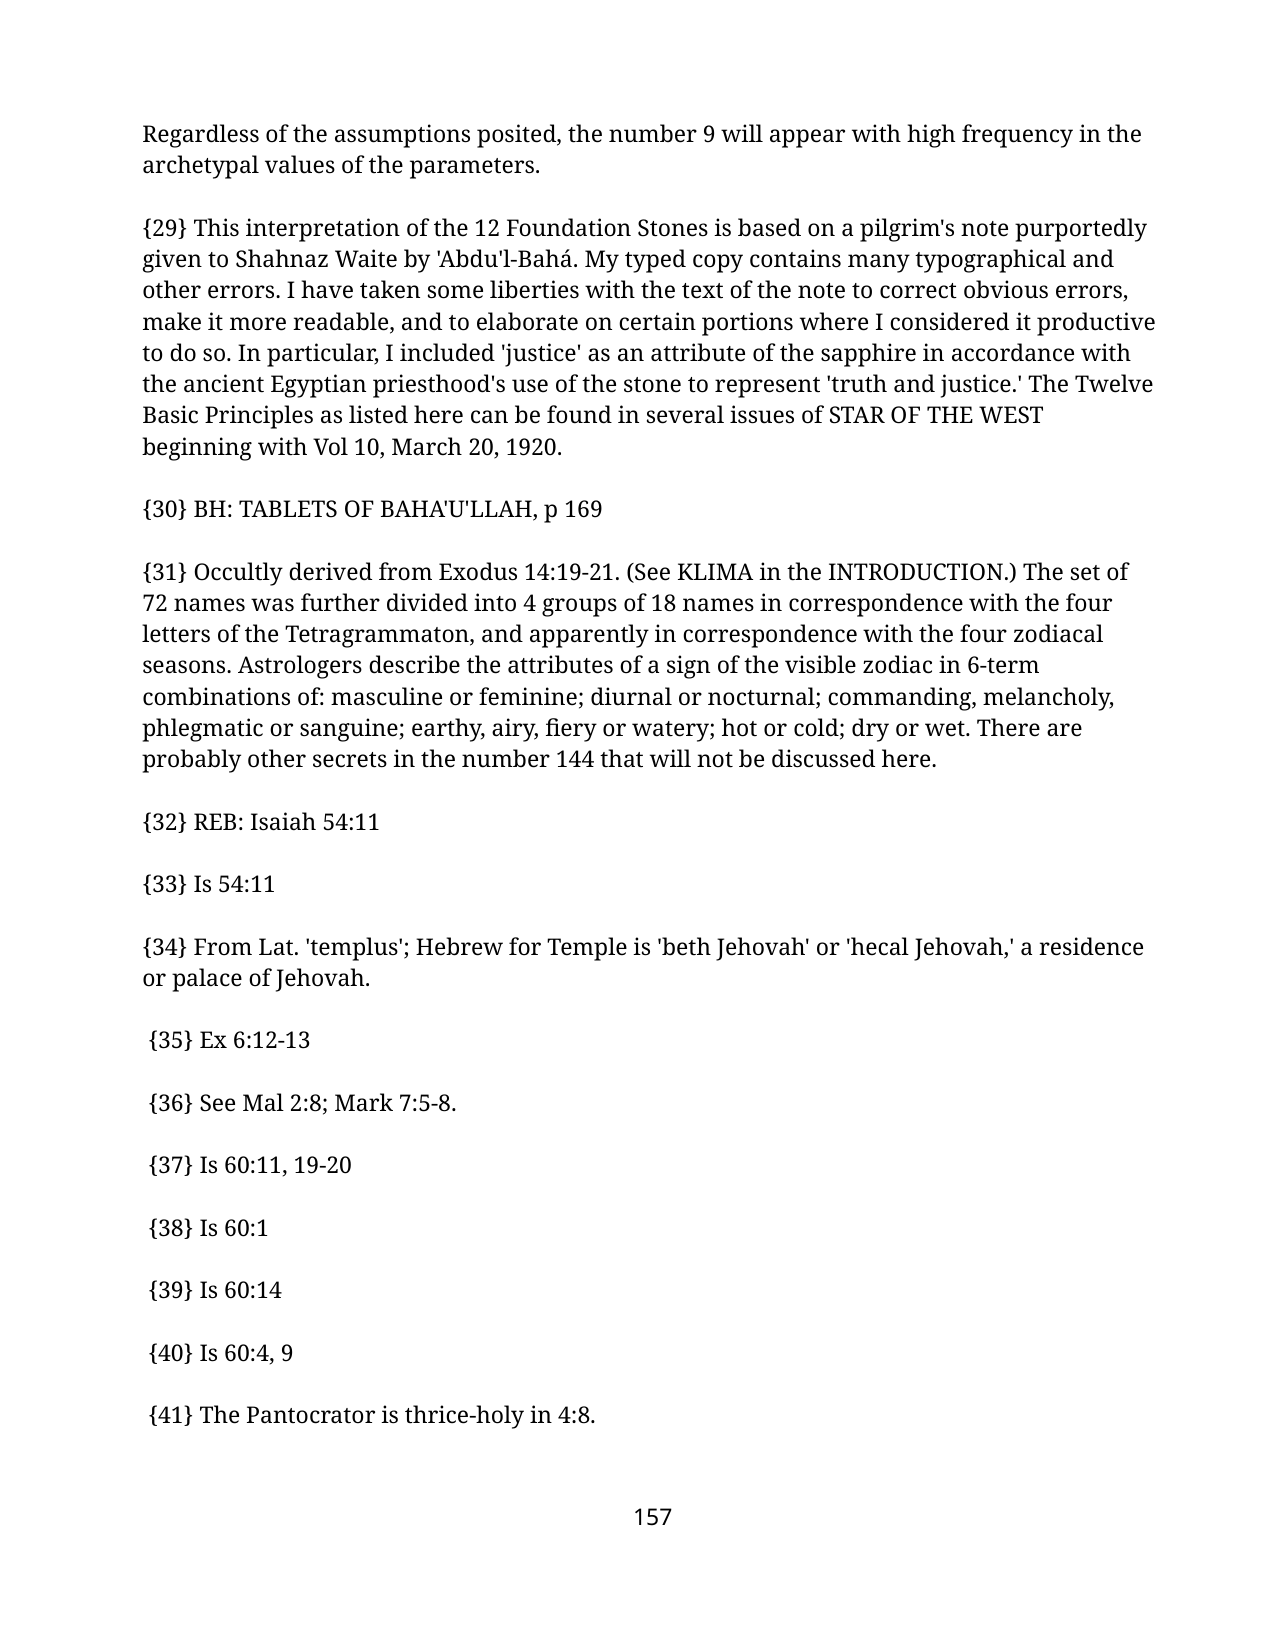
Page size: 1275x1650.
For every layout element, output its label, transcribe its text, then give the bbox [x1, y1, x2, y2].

text {39} Is 60:14 [118, 1274, 1157, 1306]
text {38} Is 60:1 [118, 1212, 1157, 1243]
list {34} From Lat. 'templus'; Hebrew for Temple is 'beth Jehovah' or 'hecal Jehovah,' a residence or palace of Jehovah. [142, 931, 1157, 993]
list {29} This interpretation of the 12 Foundation Stones is based on a pilgrim's note purportedly given to Shahnaz Waite by 'Abdu'l-Bahá. My typed copy contains many typographical and other errors. I have taken some liberties with the text of the note to correct obvious errors, make it more readable, and to elaborate on certain portions where I considered it productive to do so. In particular, I included 'justice' as an attribute of the sapphire in accordance with the ancient Egyptian priesthood's use of the stone to represent 'truth and justice.' The Twelve Basic Principles as listed here can be found in several issues of STAR OF THE WEST beginning with Vol 10, March 20, 1920. [142, 212, 1157, 462]
list {31} Occultly derived from Exodus 14:19-21. (See KLIMA in the INTRODUCTION.) The set of 72 names was further divided into 4 groups of 18 names in correspondence with the four letters of the Tetragrammaton, and apparently in correspondence with the four zodiacal seasons. Astrologers describe the attributes of a sign of the visible zodiac in 6-term combinations of: masculine or feminine; diurnal or nocturnal; commanding, melancholy, phlegmatic or sanguine; earthy, airy, fiery or watery; hot or cold; dry or wet. There are probably other secrets in the number 144 that will not be discussed here. [142, 556, 1157, 774]
text {37} Is 60:11, 19-20 [118, 1149, 1157, 1181]
text {35} Ex 6:12-13 [118, 1024, 1157, 1056]
text {41} The Pantocrator is thrice-holy in 4:8. [118, 1399, 1157, 1431]
list Regardless of the assumptions posited, the number 9 will appear with high frequency in the archetypal values of the parameters. [142, 118, 1157, 181]
text {36} See Mal 2:8; Mark 7:5-8. [118, 1087, 1157, 1118]
list {33} Is 54:11 [142, 868, 1157, 899]
list {30} BH: TABLETS OF BAHA'U'LLAH, p 169 [142, 493, 1157, 524]
list {32} REB: Isaiah 54:11 [142, 806, 1157, 837]
text {40} Is 60:4, 9 [118, 1337, 1157, 1368]
